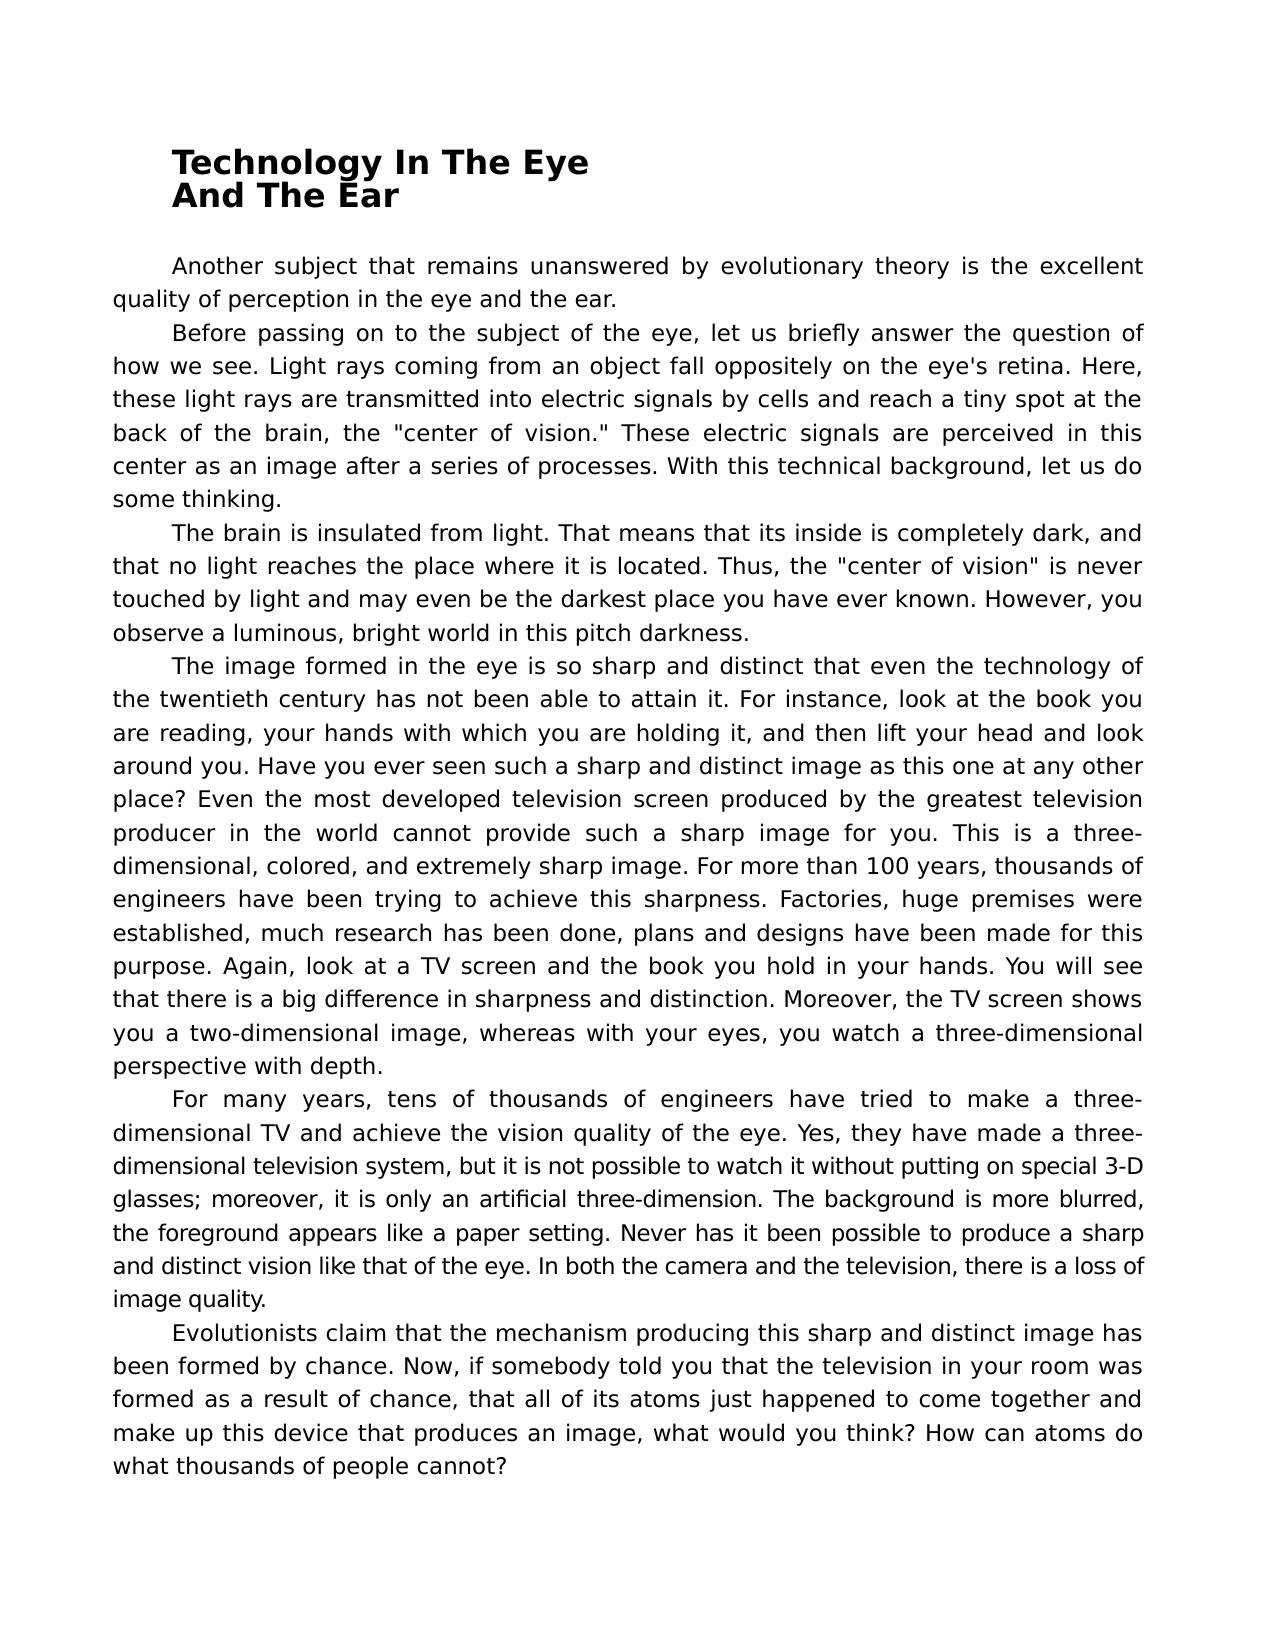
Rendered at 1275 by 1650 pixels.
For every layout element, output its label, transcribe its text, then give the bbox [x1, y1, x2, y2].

text Another subject that remains unanswered by evolutionary theory is the excellent quality of perception in the eye and the ear. [112, 248, 1145, 314]
text Before passing on to the subject of the eye, let us briefly answer the question of how we see. Light rays coming from an object fall oppositely on the eye's retina. Here, these light rays are transmitted into electric signals by cells and reach a tiny spot at the back of the brain, the "center of vision." These electric signals are perceived in this center as an image after a series of processes. With this technical background, let us do some thinking. [112, 314, 1145, 514]
text The brain is insulated from light. That means that its inside is completely dark, and that no light reaches the place where it is located. Thus, the "center of vision" is never touched by light and may even be the darkest place you have ever known. However, you observe a luminous, bright world in this pitch darkness. [112, 514, 1145, 648]
text The image formed in the eye is so sharp and distinct that even the technology of the twentieth century has not been able to attain it. For instance, look at the book you are reading, your hands with which you are holding it, and then lift your head and look around you. Have you ever seen such a sharp and distinct image as this one at any other place? Even the most developed television screen produced by the greatest television producer in the world cannot provide such a sharp image for you. This is a three-dimensional, colored, and extremely sharp image. For more than 100 years, thousands of engineers have been trying to achieve this sharpness. Factories, huge premises were established, much research has been done, plans and designs have been made for this purpose. Again, look at a TV screen and the book you hold in your hands. You will see that there is a big difference in sharpness and distinction. Moreover, the TV screen shows you a two-dimensional image, whereas with your eyes, you watch a three-dimensional perspective with depth. [112, 648, 1145, 1081]
text Technology In The Eye [112, 148, 1145, 181]
text Evolutionists claim that the mechanism producing this sharp and distinct image has been formed by chance. Now, if somebody told you that the television in your room was formed as a result of chance, that all of its atoms just happened to come together and make up this device that produces an image, what would you think? How can atoms do what thousands of people cannot? [112, 1314, 1145, 1481]
text And The Ear [112, 181, 1145, 214]
text For many years, tens of thousands of engineers have tried to make a three-dimensional TV and achieve the vision quality of the eye. Yes, they have made a three-dimensional television system, but it is not possible to watch it without putting on special 3-D glasses; moreover, it is only an artificial three-dimension. The background is more blurred, the foreground appears like a paper setting. Never has it been possible to produce a sharp and distinct vision like that of the eye. In both the camera and the television, there is a loss of image quality. [112, 1081, 1145, 1314]
